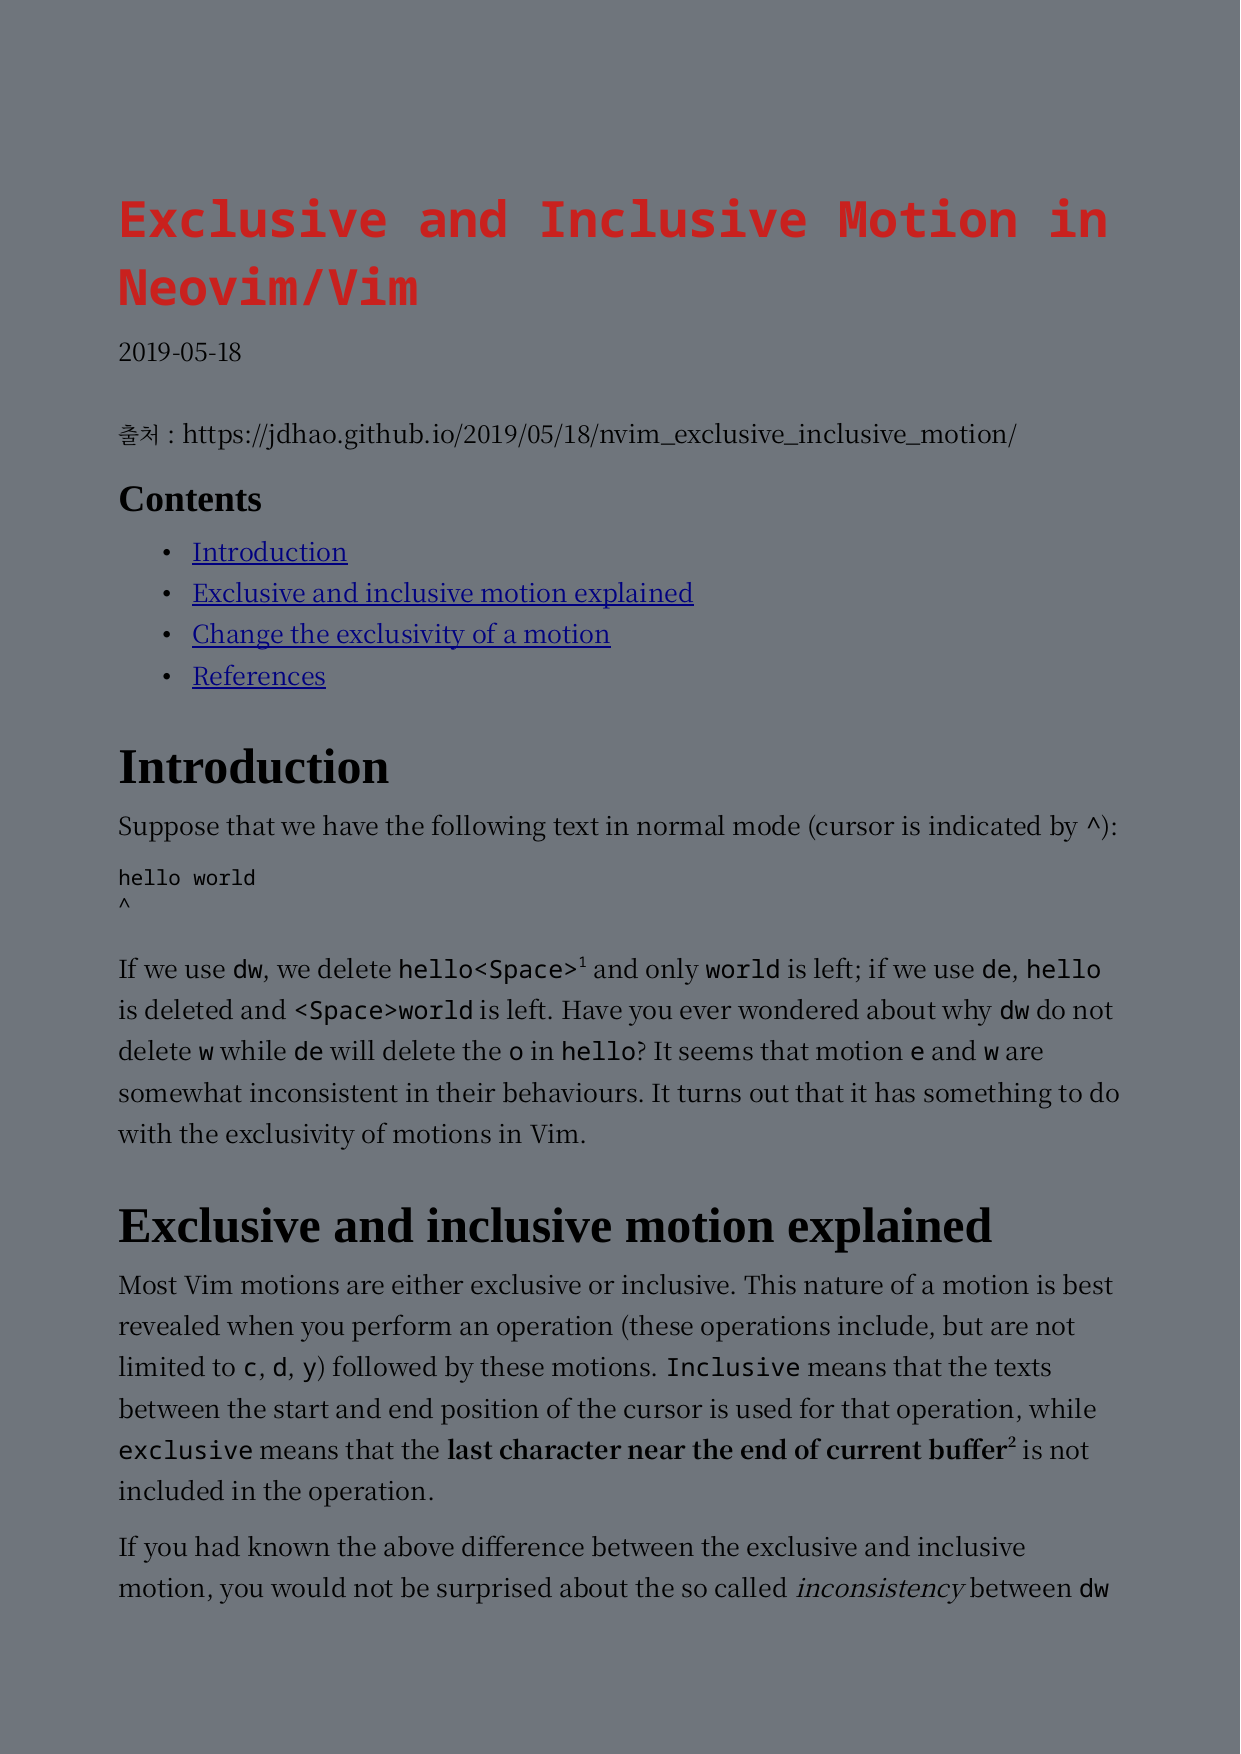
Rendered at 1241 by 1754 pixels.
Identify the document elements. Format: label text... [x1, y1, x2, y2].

text Suppose that we have the following text in normal mode (cursor is indicated by ^): [118, 807, 1122, 843]
list References [162, 656, 1122, 692]
subtitle Exclusive and inclusive motion explained [118, 1196, 1122, 1253]
list Change the exclusivity of a motion [162, 615, 1122, 651]
text 출처 : https://jdhao.github.io/2019/05/18/nvim_exclusive_inclusive_motion/ [118, 415, 1122, 451]
list Exclusive and inclusive motion explained [162, 574, 1122, 610]
text 2019-05-18 [118, 332, 1122, 368]
subtitle Exclusive and Inclusive Motion in Neovim/Vim [118, 183, 1122, 320]
subtitle Contents [118, 477, 1122, 520]
list Introduction [162, 532, 1122, 568]
text If you had known the above difference between the exclusive and inclusive motion, you would not be surprised about the so called inconsistency between dw [118, 1528, 1122, 1605]
text Most Vim motions are either exclusive or inclusive. This nature of a motion is best revealed when you perform an operation (these operations include, but are not limited to c, d, y) followed by these motions. Inclusive means that the texts between the start and end position of the cursor is used for that operation, while exclusive means that the last character near the end of current buffer2 is not included in the operation. [118, 1266, 1122, 1508]
subtitle Introduction [118, 737, 1122, 794]
text ^ [118, 891, 1122, 920]
text If we use dw, we delete hello<Space>1 and only world is left; if we use de, hello is deleted and <Space>world is left. Have you ever wondered about why dw do not delete w while de will delete the o in hello? It seems that motion e and w are somewhat inconsistent in their behaviours. It turns out that it has something to do with the exclusivity of motions in Vim. [118, 949, 1122, 1151]
text hello world [118, 863, 1122, 891]
